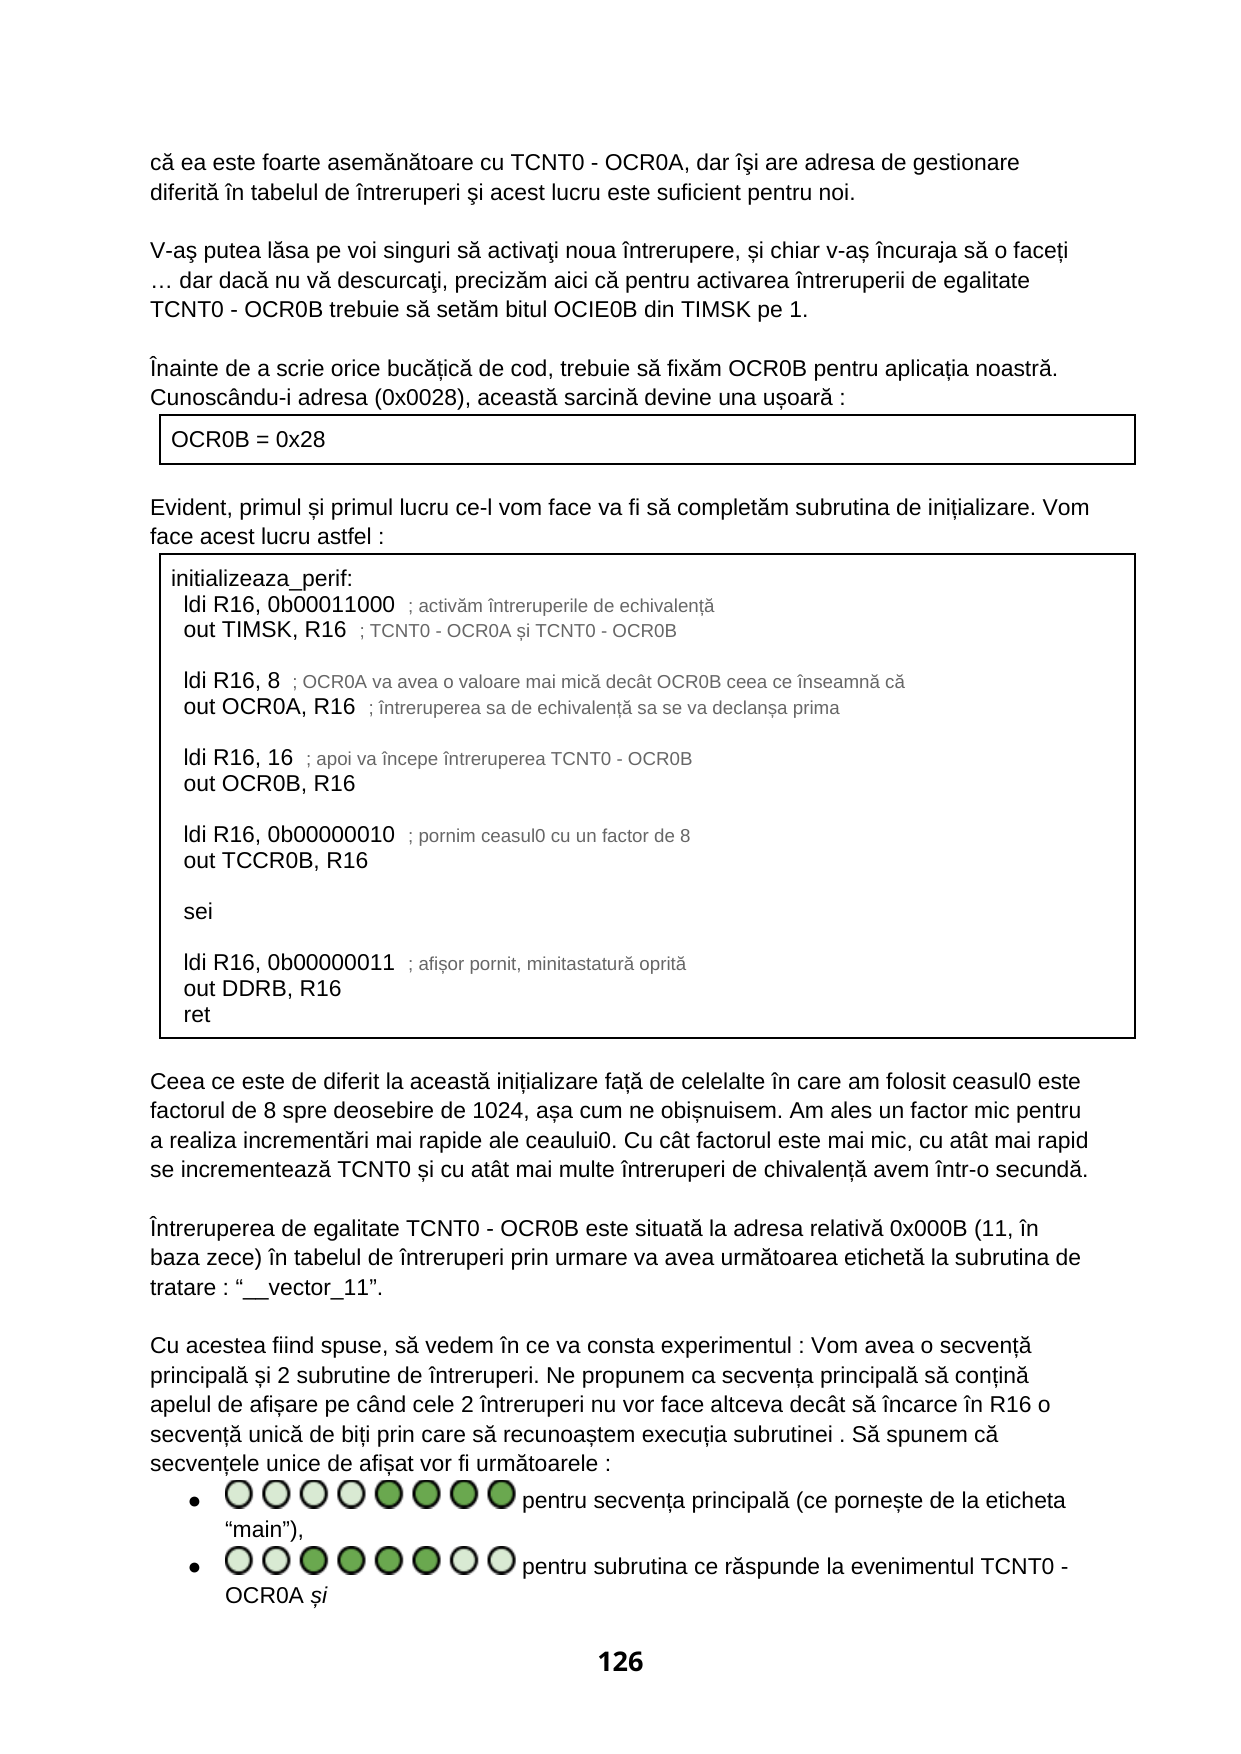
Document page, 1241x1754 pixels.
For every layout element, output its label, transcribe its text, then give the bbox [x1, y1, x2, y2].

text Cu acestea fiind spuse, să vedem în ce va consta experimentul : Vom avea o secvență principală și 2 subrutine de întreruperi. Ne propunem ca secvența principală să conțină apelul de afișare pe când cele 2 întreruperi nu vor face altceva decât să încarce în R16 o secvență unică de biți prin care să recunoaștem execuția subrutinei . Să spunem că secvențele unice de afișat vor fi următoarele : [150, 1333, 1091, 1476]
picture [225, 1480, 516, 1509]
text Ceea ce este de diferit la această inițializare față de celelalte în care am folosit ceasul0 este factorul de 8 spre deosebire de 1024, așa cum ne obișnuisem. Am ales un factor mic pentru a realiza incrementări mai rapide ale ceaului0. Cu cât factorul este mai mic, cu atât mai rapid se incrementează TCNT0 și cu atât mai multe întreruperi de chivalență avem într-o secundă. [150, 1069, 1091, 1182]
table_header initializeaza_perif: ldi R16, 0b00011000 ; activăm întreruperile de echivalență out TIMSK, R16 ; TCNT0 - OCR0A și TCNT0 - OCR0B ldi R16, 8 ; OCR0A va avea o valoare mai mică decât OCR0B ceea ce înseamnă că out OCR0A, R16 ; întreruperea sa de echivalență sa se va declanșa prima ldi R16, 16 ; apoi va începe întreruperea TCNT0 - OCR0B out OCR0B, R16 ldi R16, 0b00000010 ; pornim ceasul0 cu un factor de 8 out TCCR0B, R16 sei ldi R16, 0b00000011 ; afișor pornit, minitastatură oprită out DDRB, R16 ret [161, 555, 1134, 1037]
picture [225, 1546, 516, 1575]
text Înainte de a scrie orice bucățică de cod, trebuie să fixăm OCR0B pentru aplicația noastră. Cunoscându-i adresa (0x0028), această sarcină devine una ușoară : [150, 356, 1091, 411]
table_header OCR0B = 0x28 [161, 416, 1134, 463]
text V-aş putea lăsa pe voi singuri să activaţi noua întrerupere, și chiar v-aș încuraja să o faceți … dar dacă nu vă descurcaţi, precizăm aici că pentru activarea întreruperii de egalitate TCNT0 - OCR0B trebuie să setăm bitul OCIE0B din TIMSK pe 1. [150, 238, 1091, 322]
text Întreruperea de egalitate TCNT0 - OCR0B este situată la adresa relativă 0x000B (11, în baza zece) în tabelul de întreruperi prin urmare va avea următoarea etichetă la subrutina de tratare : “__vector_11”. [150, 1216, 1091, 1300]
text Evident, primul și primul lucru ce-l vom face va fi să completăm subrutina de inițializare. Vom face acest lucru astfel : [150, 494, 1091, 549]
list pentru secvența principală (ce pornește de la eticheta “main”), [187, 1480, 1091, 1542]
text că ea este foarte asemănătoare cu TCNT0 - OCR0A, dar îşi are adresa de gestionare diferită în tabelul de întreruperi şi acest lucru este suficient pentru noi. [150, 150, 1091, 205]
list pentru subrutina ce răspunde la evenimentul TCNT0 - OCR0A și [187, 1546, 1091, 1608]
